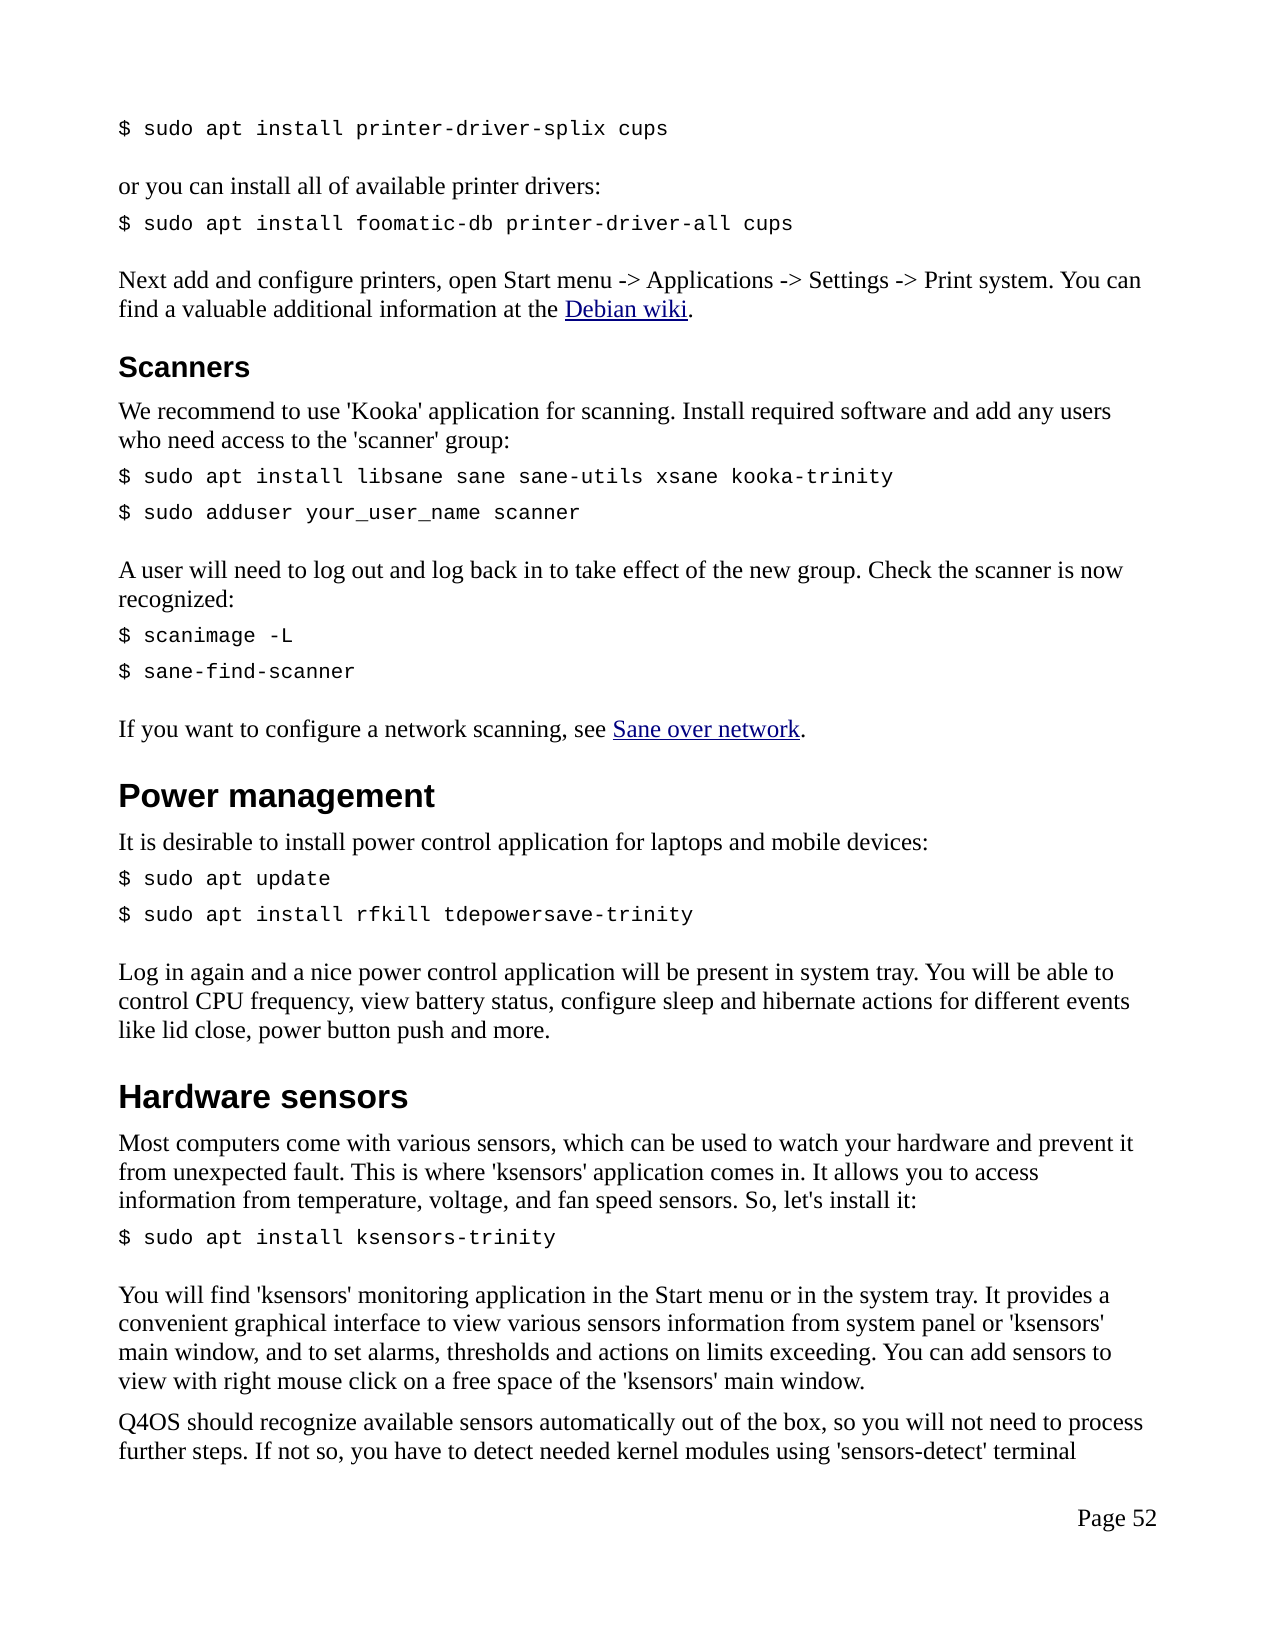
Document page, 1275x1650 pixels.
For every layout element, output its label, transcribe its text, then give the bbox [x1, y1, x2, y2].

text $ sudo apt update [118, 868, 1157, 892]
text $ sudo apt install foomatic-db printer-driver-all cups [118, 212, 1157, 236]
text A user will need to log out and log back in to take effect of the new group. Check the scanner is now recognized: [118, 555, 1157, 613]
text Q4OS should recognize available sensors automatically out of the box, so you will not need to process further steps. If not so, you have to detect needed kernel modules using 'sensors-detect' terminal [118, 1407, 1157, 1465]
subtitle Scanners [118, 350, 1157, 384]
text $ sudo adduser your_user_name scanner [118, 502, 1157, 526]
text $ sudo apt install libsane sane sane-utils xsane kooka-trinity [118, 466, 1157, 490]
text $ sudo apt install printer-driver-splix cups [118, 118, 1157, 142]
text $ sane-find-scanner [118, 661, 1157, 684]
text $ sudo apt install ksensors-trinity [118, 1227, 1157, 1250]
text Most computers come with various sensors, which can be used to watch your hardware and prevent it from unexpected fault. This is where 'ksensors' application comes in. It allows you to access information from temperature, voltage, and fan speed sensors. So, let's install it: [118, 1128, 1157, 1214]
text If you want to configure a network scanning, see Sane over network. [118, 714, 1157, 743]
text $ scanimage -L [118, 625, 1157, 649]
text It is desirable to install power control application for laptops and mobile devices: [118, 827, 1157, 856]
text Next add and configure printers, open Start menu -> Applications -> Settings -> Print system. You can find a valuable additional information at the Debian wiki. [118, 266, 1157, 323]
subtitle Power management [118, 776, 1157, 815]
text We recommend to use 'Kooka' application for scanning. Install required software and add any users who need access to the 'scanner' group: [118, 396, 1157, 454]
text Log in again and a nice power control application will be present in system tray. You will be able to control CPU frequency, view battery status, configure sleep and hibernate actions for different events like lid close, power button push and more. [118, 957, 1157, 1043]
text or you can install all of available printer drivers: [118, 171, 1157, 200]
subtitle Hardware sensors [118, 1077, 1157, 1115]
text You will find 'ksensors' monitoring application in the Start menu or in the system tray. It provides a convenient graphical interface to view various sensors information from system panel or 'ksensors' main window, and to set alarms, thresholds and actions on limits exceeding. You can add sensors to view with right mouse click on a free space of the 'ksensors' main window. [118, 1280, 1157, 1395]
text $ sudo apt install rfkill tdepowersave-trinity [118, 904, 1157, 928]
